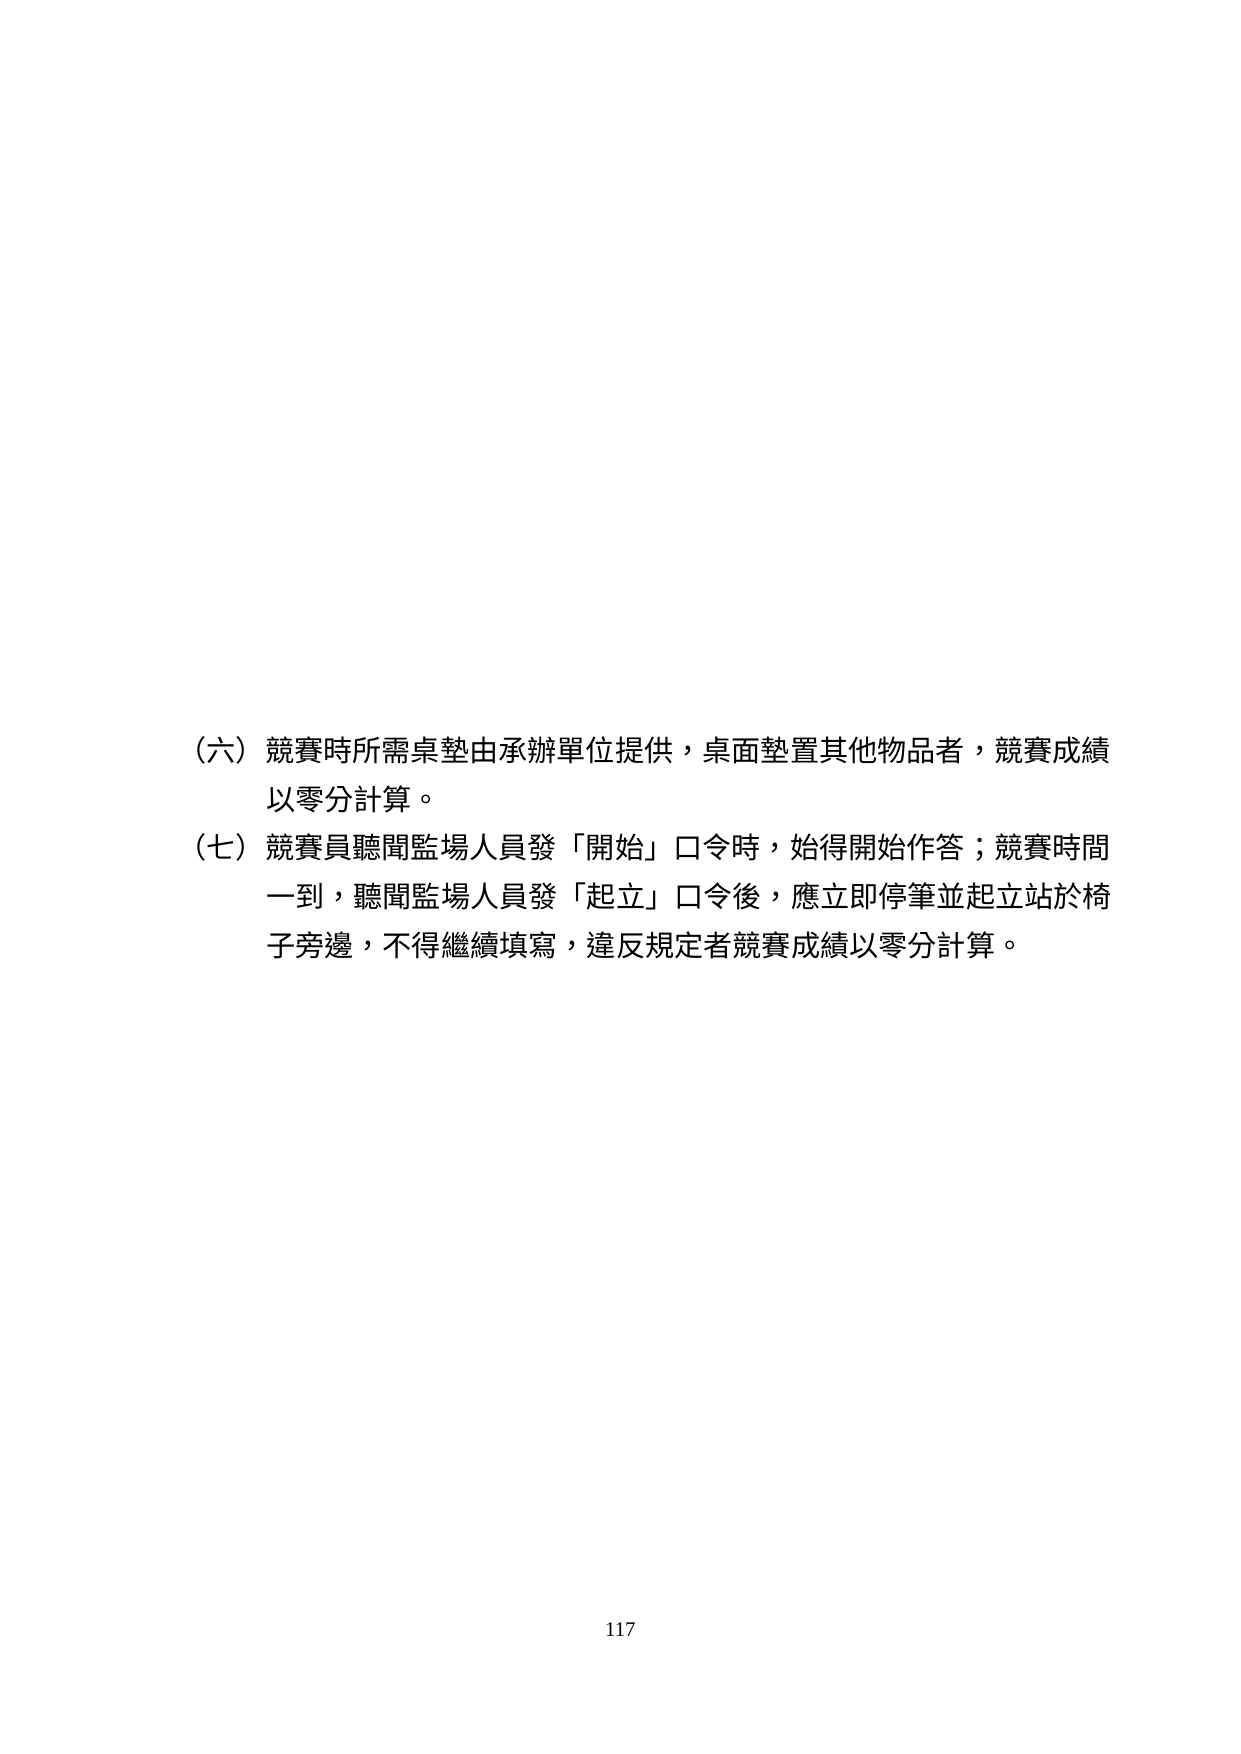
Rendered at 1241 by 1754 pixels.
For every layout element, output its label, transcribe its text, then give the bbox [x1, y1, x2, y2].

text （七）競賽員聽聞監場人員發「開始」口令時，始得開始作答；競賽時間一到，聽聞監場人員發「起立」口令後，應立即停筆並起立站於椅子旁邊，不得繼續填寫，違反規定者競賽成績以零分計算。 [177, 825, 1122, 964]
text （六）競賽時所需桌墊由承辦單位提供，桌面墊置其他物品者，競賽成績以零分計算。 [177, 728, 1122, 819]
